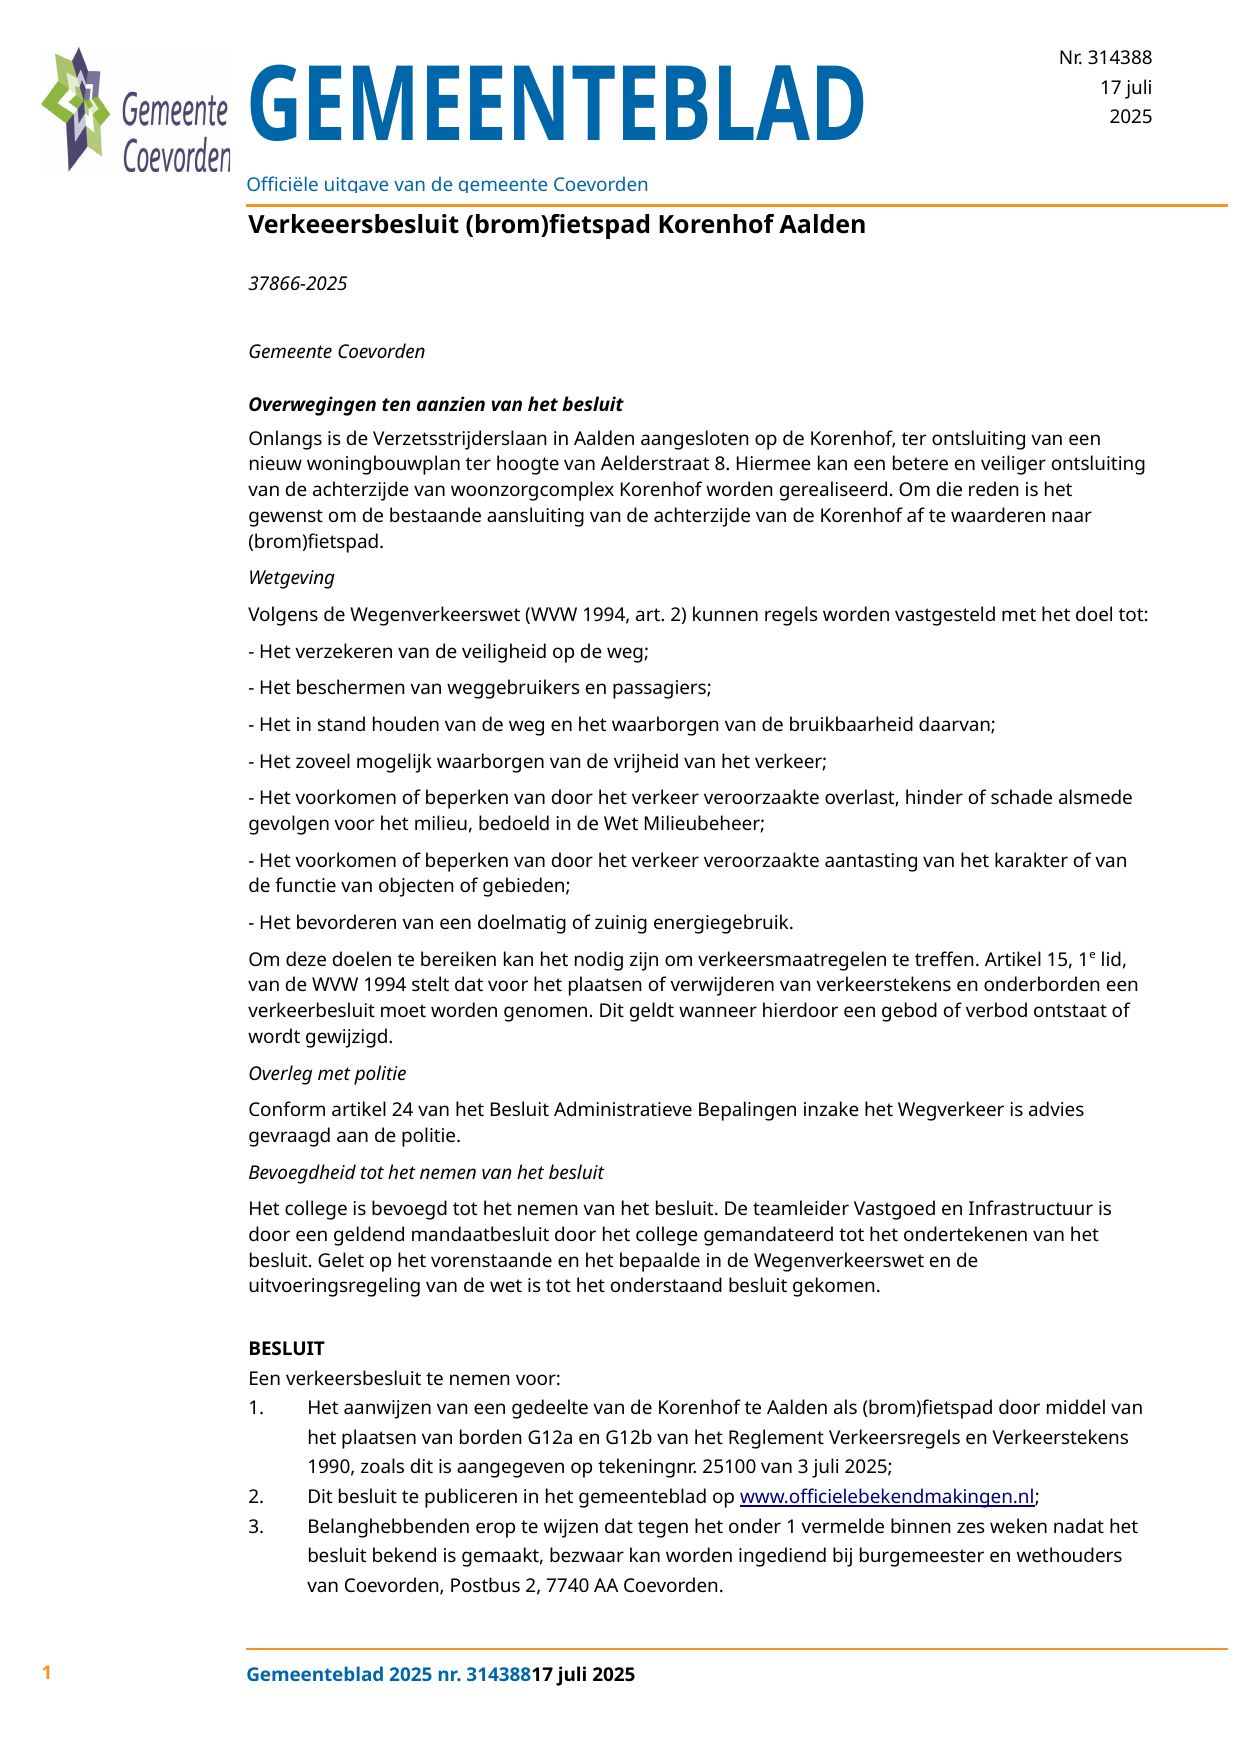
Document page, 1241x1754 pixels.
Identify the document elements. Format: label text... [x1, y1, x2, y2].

picture [41, 47, 231, 172]
text Onlangs is de Verzetsstrijderslaan in Aalden aangesloten op de Korenhof, ter ontsluiting van een nieuw woningbouwplan ter hoogte van Aelderstraat 8. Hiermee kan een betere en veiliger ontsluiting van de achterzijde van woonzorgcomplex Korenhof worden gerealiseerd. Om die reden is het gewenst om de bestaande aansluiting van de achterzijde van de Korenhof af te waarderen naar (brom)fietspad. [248, 425, 1152, 553]
text 37866-2025 [248, 270, 1152, 296]
text Volgens de Wegenverkeerswet (WVW 1994, art. 2) kunnen regels worden vastgesteld met het doel tot: [248, 601, 1152, 627]
text Bevoegdheid tot het nemen van het besluit [248, 1159, 1152, 1184]
text Conform artikel 24 van het Besluit Administratieve Bepalingen inzake het Wegverkeer is advies gevraagd aan de politie. [248, 1096, 1152, 1148]
text - Het beschermen van weggebruikers en passagiers; [248, 674, 1152, 700]
text BESLUIT [248, 1335, 1152, 1361]
list Het aanwijzen van een gedeelte van de Korenhof te Aalden als (brom)fietspad door middel van het plaatsen van borden G12a en G12b van het Reglement Verkeersregels en Verkeerstekens 1990, zoals dit is aangegeven op tekeningnr. 25100 van 3 juli 2025; [248, 1394, 1152, 1479]
text Overwegingen ten aanzien van het besluit [248, 391, 1152, 417]
text - Het zoveel mogelijk waarborgen van de vrijheid van het verkeer; [248, 748, 1152, 773]
text Een verkeersbesluit te nemen voor: [248, 1365, 1152, 1391]
list Dit besluit te publiceren in het gemeenteblad op www.officielebekendmakingen.nl; [248, 1483, 1152, 1509]
text - Het bevorderen van een doelmatig of zuinig energiegebruik. [248, 909, 1152, 935]
text Het college is bevoegd tot het nemen van het besluit. De teamleider Vastgoed en Infrastructuur is door een geldend mandaatbesluit door het college gemandateerd tot het ondertekenen van het besluit. Gelet op het vorenstaande en het bepaalde in de Wegenverkeerswet en de uitvoeringsregeling van de wet is tot het onderstaand besluit gekomen. [248, 1196, 1152, 1298]
text Overleg met politie [248, 1060, 1152, 1086]
text - Het in stand houden van de weg en het waarborgen van de bruikbaarheid daarvan; [248, 711, 1152, 737]
text - Het voorkomen of beperken van door het verkeer veroorzaakte overlast, hinder of schade alsmede gevolgen voor het milieu, bedoeld in de Wet Milieubeheer; [248, 784, 1152, 836]
text - Het verzekeren van de veiligheid op de weg; [248, 638, 1152, 663]
text Om deze doelen te bereiken kan het nodig zijn om verkeersmaatregelen te treffen. Artikel 15, 1e lid, van de WVW 1994 stelt dat voor het plaatsen of verwijderen van verkeerstekens en onderborden een verkeerbesluit moet worden genomen. Dit geldt wanneer hierdoor een gebod of verbod ontstaat of wordt gewijzigd. [248, 946, 1152, 1049]
text Verkeeersbesluit (brom)fietspad Korenhof Aalden [248, 207, 1152, 241]
text - Het voorkomen of beperken van door het verkeer veroorzaakte aantasting van het karakter of van de functie van objecten of gebieden; [248, 847, 1152, 898]
text Gemeente Coevorden [248, 338, 1152, 364]
text Wetgeving [248, 564, 1152, 590]
list Belanghebbenden erop te wijzen dat tegen het onder 1 vermelde binnen zes weken nadat het besluit bekend is gemaakt, bezwaar kan worden ingediend bij burgemeester en wethouders van Coevorden, Postbus 2, 7740 AA Coevorden. [248, 1513, 1152, 1598]
